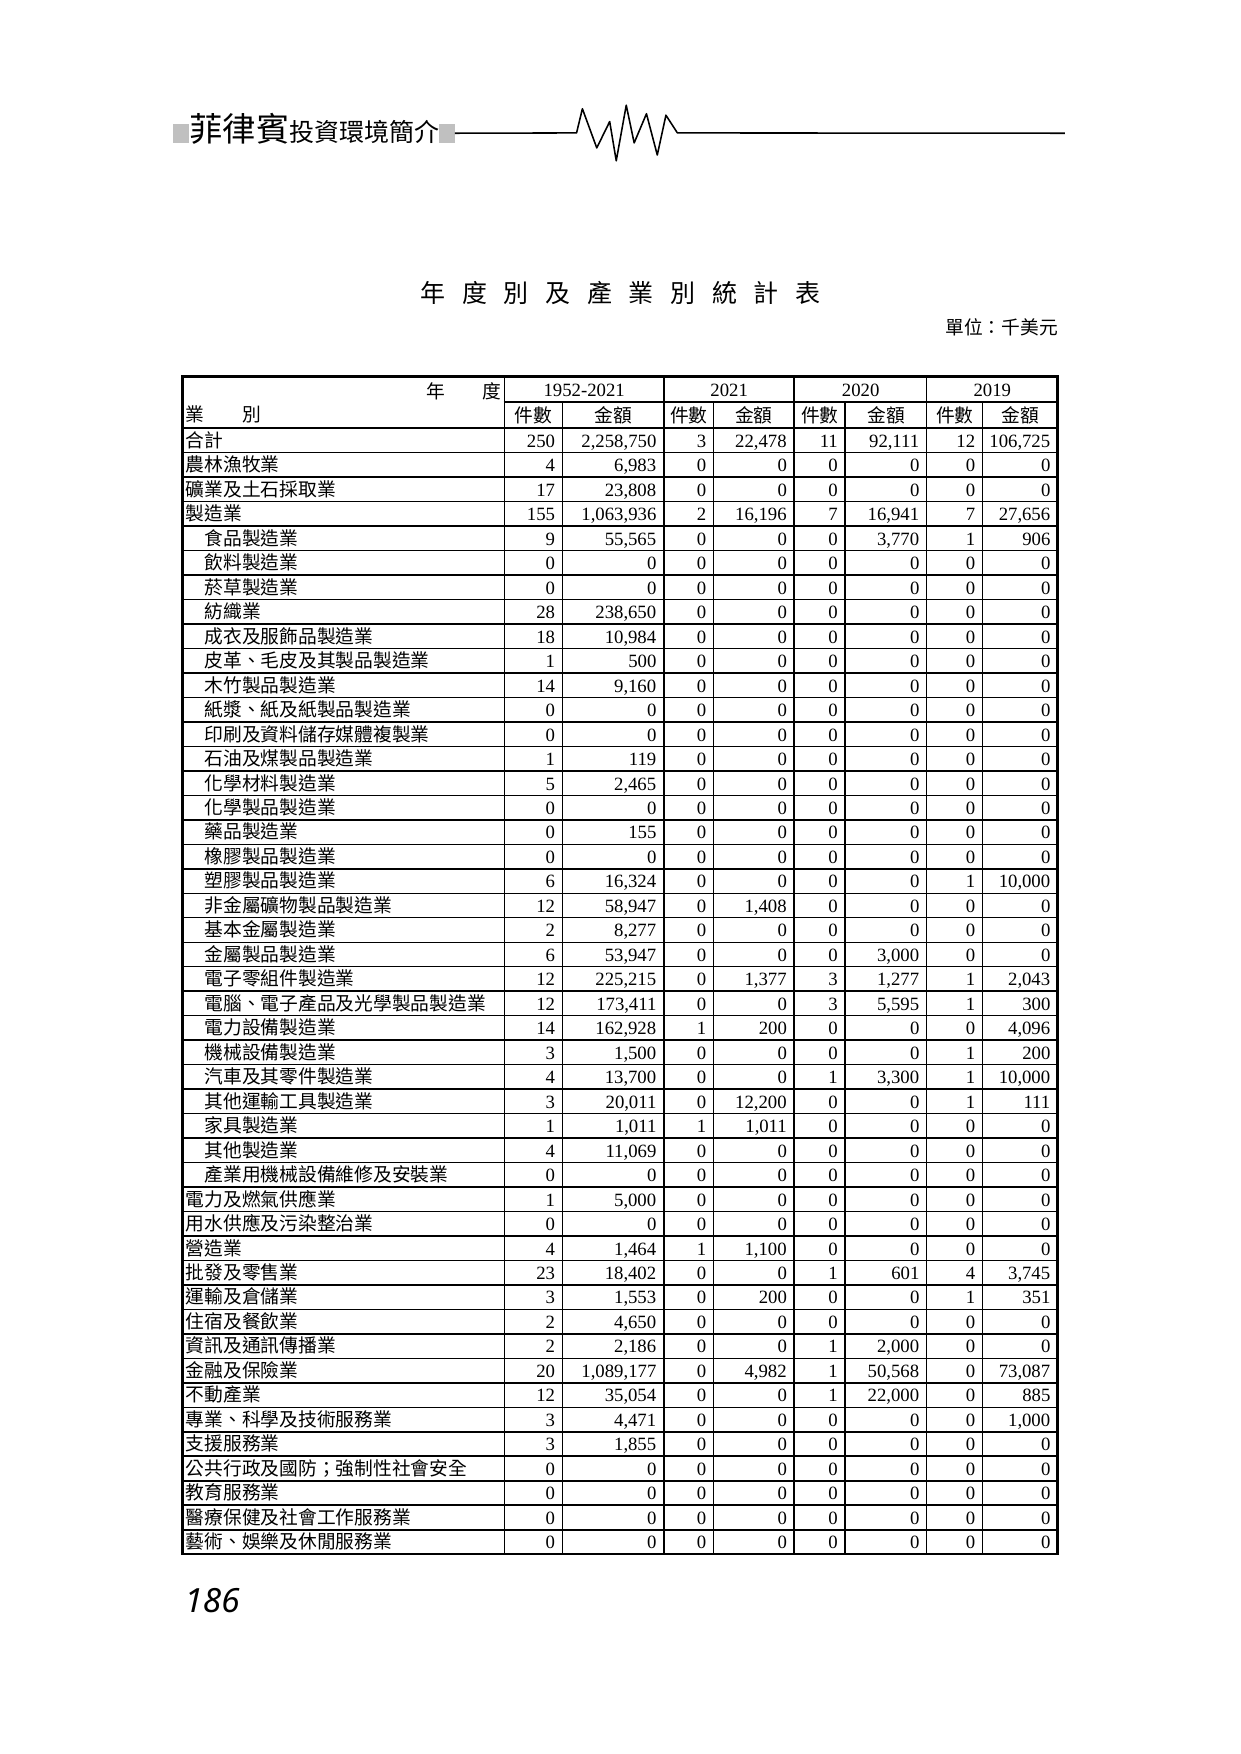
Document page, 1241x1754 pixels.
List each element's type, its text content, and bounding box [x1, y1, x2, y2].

table_cell 0 [846, 1212, 926, 1235]
table_cell 0 [983, 821, 1056, 843]
table_cell 1,100 [714, 1237, 793, 1259]
table_cell 0 [983, 649, 1056, 672]
table_cell 0 [983, 478, 1056, 501]
table_cell 3,300 [846, 1065, 926, 1088]
table_cell 22,478 [714, 429, 793, 452]
table_cell 5,595 [846, 992, 926, 1015]
table_cell 0 [714, 1188, 793, 1211]
table_cell 0 [665, 551, 713, 574]
table_cell 件數 [795, 403, 844, 427]
table_cell 1 [795, 1261, 844, 1284]
table_cell 0 [714, 1506, 793, 1529]
table_cell 0 [665, 1335, 713, 1357]
table_cell 0 [795, 845, 844, 868]
table_cell 0 [927, 674, 982, 697]
table_cell 0 [505, 1506, 562, 1529]
table_cell 0 [795, 1212, 844, 1235]
table_cell 0 [846, 772, 926, 794]
table_cell 非金屬礦物製品製造業 [184, 894, 504, 917]
table_cell 0 [983, 1139, 1056, 1162]
table_cell 0 [505, 1212, 562, 1235]
table_cell 12,200 [714, 1090, 793, 1113]
table_cell 0 [665, 1531, 713, 1553]
table_cell 0 [983, 698, 1056, 721]
table_cell 0 [714, 943, 793, 966]
table_cell 0 [665, 1065, 713, 1088]
table_cell 機械設備製造業 [184, 1041, 504, 1064]
table_cell 2,465 [563, 772, 663, 794]
table_cell 0 [927, 1359, 982, 1382]
table_cell 0 [795, 1114, 844, 1137]
table_cell 0 [927, 1408, 982, 1431]
table_cell 0 [665, 1261, 713, 1284]
table_cell 食品製造業 [184, 527, 504, 550]
table_cell 0 [795, 478, 844, 501]
table_cell 906 [983, 527, 1056, 550]
table_cell 0 [927, 1237, 982, 1259]
table_cell 0 [665, 1041, 713, 1064]
table_cell 1 [927, 992, 982, 1015]
table_cell 0 [795, 1506, 844, 1529]
table_cell 16,941 [846, 502, 926, 525]
table_cell 0 [983, 943, 1056, 966]
table_cell 0 [983, 918, 1056, 941]
table_cell 0 [665, 967, 713, 990]
table_cell 用水供應及污染整治業 [184, 1212, 504, 1235]
table_cell 1 [505, 1188, 562, 1211]
table_cell 0 [714, 1310, 793, 1333]
table_cell 成衣及服飾品製造業 [184, 625, 504, 648]
table_cell 3 [795, 992, 844, 1015]
table_cell 1 [927, 527, 982, 550]
table_cell 18,402 [563, 1261, 663, 1284]
table_cell 2,186 [563, 1335, 663, 1357]
table_cell 菸草製造業 [184, 576, 504, 599]
table_cell 礦業及土石採取業 [184, 478, 504, 501]
table_cell 0 [665, 1359, 713, 1382]
table_cell 紙漿、紙及紙製品製造業 [184, 698, 504, 721]
table_cell 0 [714, 1408, 793, 1431]
table_cell 0 [665, 1384, 713, 1406]
table_cell 電力及燃氣供應業 [184, 1188, 504, 1211]
table_header 年 度 業 別 [184, 378, 504, 427]
table_cell 0 [505, 1163, 562, 1186]
table_cell 1 [927, 1090, 982, 1113]
table_cell 0 [927, 918, 982, 941]
table_cell 1 [927, 967, 982, 990]
table_cell 0 [846, 600, 926, 623]
table_cell 0 [665, 649, 713, 672]
table_cell 0 [983, 1482, 1056, 1504]
table_cell 2 [665, 502, 713, 525]
table_cell 351 [983, 1286, 1056, 1308]
table_cell 0 [846, 821, 926, 843]
table_cell 2 [505, 918, 562, 941]
table_cell 0 [665, 1188, 713, 1211]
table_cell 0 [795, 1457, 844, 1480]
table_cell 1 [927, 1041, 982, 1064]
table_cell 1 [795, 1065, 844, 1088]
table_cell 601 [846, 1261, 926, 1284]
table_cell 3 [505, 1408, 562, 1431]
table_cell 基本金屬製造業 [184, 918, 504, 941]
table_cell 金融及保險業 [184, 1359, 504, 1382]
table_cell 35,054 [563, 1384, 663, 1406]
table_cell 0 [983, 625, 1056, 648]
table_cell 0 [927, 894, 982, 917]
table_cell 0 [665, 772, 713, 794]
table_cell 0 [846, 1163, 926, 1186]
table_cell 製造業 [184, 502, 504, 525]
table_cell 電力設備製造業 [184, 1016, 504, 1039]
table_cell 3,000 [846, 943, 926, 966]
table_cell 1 [927, 1286, 982, 1308]
table_cell 0 [927, 943, 982, 966]
table_cell 1,464 [563, 1237, 663, 1259]
table_cell 0 [927, 821, 982, 843]
table_cell 0 [714, 1163, 793, 1186]
table_cell 20 [505, 1359, 562, 1382]
table_cell 0 [846, 625, 926, 648]
table_cell 0 [927, 1212, 982, 1235]
table_cell 155 [563, 821, 663, 843]
table_cell 4 [505, 453, 562, 476]
table_cell 0 [846, 1286, 926, 1308]
table_cell 其他製造業 [184, 1139, 504, 1162]
table_cell 16,324 [563, 870, 663, 892]
table_cell 0 [846, 551, 926, 574]
table_cell 0 [714, 723, 793, 746]
table_cell 0 [927, 1482, 982, 1504]
table_cell 0 [505, 821, 562, 843]
table_cell 件數 [927, 403, 982, 427]
table_cell 飲料製造業 [184, 551, 504, 574]
table_cell 18 [505, 625, 562, 648]
table_cell 營造業 [184, 1237, 504, 1259]
table_cell 58,947 [563, 894, 663, 917]
table_cell 支援服務業 [184, 1433, 504, 1455]
table_cell 16,196 [714, 502, 793, 525]
table_cell 塑膠製品製造業 [184, 870, 504, 892]
table_cell 200 [714, 1286, 793, 1308]
table_cell 22,000 [846, 1384, 926, 1406]
table_cell 1 [795, 1359, 844, 1382]
table_cell 0 [665, 894, 713, 917]
table_cell 0 [927, 1188, 982, 1211]
table_cell 0 [983, 453, 1056, 476]
table_cell 0 [665, 1433, 713, 1455]
table_cell 農林漁牧業 [184, 453, 504, 476]
table_cell 23 [505, 1261, 562, 1284]
table_cell 0 [563, 796, 663, 819]
table_cell 27,656 [983, 502, 1056, 525]
table_cell 0 [505, 796, 562, 819]
table_cell 0 [665, 918, 713, 941]
table_cell 資訊及通訊傳播業 [184, 1335, 504, 1357]
table_cell 0 [927, 1335, 982, 1357]
table_cell 0 [714, 796, 793, 819]
table_cell 0 [714, 527, 793, 550]
table_cell 238,650 [563, 600, 663, 623]
table_cell 0 [795, 698, 844, 721]
table_cell 3 [505, 1433, 562, 1455]
table_cell 13,700 [563, 1065, 663, 1088]
table_cell 9,160 [563, 674, 663, 697]
table_cell 0 [563, 1506, 663, 1529]
table_cell 0 [846, 478, 926, 501]
table_cell 5,000 [563, 1188, 663, 1211]
table_cell 0 [927, 1433, 982, 1455]
table_cell 0 [714, 1531, 793, 1553]
table_cell 1,553 [563, 1286, 663, 1308]
table_cell 300 [983, 992, 1056, 1015]
table_cell 0 [927, 551, 982, 574]
table_cell 0 [714, 674, 793, 697]
table_cell 1,277 [846, 967, 926, 990]
table_cell 0 [665, 845, 713, 868]
table_cell 0 [563, 1457, 663, 1480]
table_cell 0 [795, 1482, 844, 1504]
table_cell 0 [714, 478, 793, 501]
table_cell 0 [927, 1506, 982, 1529]
table_cell 0 [714, 1335, 793, 1357]
table_cell 0 [983, 1237, 1056, 1259]
table_cell 0 [795, 1286, 844, 1308]
table_cell 0 [983, 1531, 1056, 1553]
table_cell 0 [505, 1457, 562, 1480]
table_cell 0 [795, 625, 844, 648]
table_cell 2 [505, 1310, 562, 1333]
table_cell 10,000 [983, 1065, 1056, 1088]
table_cell 12 [505, 992, 562, 1015]
table_cell 0 [983, 772, 1056, 794]
table_cell 0 [714, 1139, 793, 1162]
table_cell 55,565 [563, 527, 663, 550]
table_cell 0 [983, 1163, 1056, 1186]
table_cell 電子零組件製造業 [184, 967, 504, 990]
table_cell 0 [846, 1237, 926, 1259]
table_cell 不動產業 [184, 1384, 504, 1406]
table_cell 0 [927, 1016, 982, 1039]
table_cell 10,000 [983, 870, 1056, 892]
table_cell 0 [846, 649, 926, 672]
table_cell 1 [665, 1237, 713, 1259]
table_cell 0 [714, 576, 793, 599]
table_cell 金額 [714, 403, 793, 427]
table_cell 4,471 [563, 1408, 663, 1431]
table_cell 1 [665, 1016, 713, 1039]
table_cell 0 [983, 1188, 1056, 1211]
table_cell 2,000 [846, 1335, 926, 1357]
table_cell 1,408 [714, 894, 793, 917]
table_cell 4,982 [714, 1359, 793, 1382]
table_cell 1,855 [563, 1433, 663, 1455]
table_cell 3,770 [846, 527, 926, 550]
table_cell 0 [795, 453, 844, 476]
table_cell 155 [505, 502, 562, 525]
table_cell 0 [983, 1433, 1056, 1455]
table_cell 電腦、電子產品及光學製品製造業 [184, 992, 504, 1015]
table_cell 0 [795, 1310, 844, 1333]
table_cell 4,096 [983, 1016, 1056, 1039]
table_cell 0 [927, 576, 982, 599]
table_cell 0 [714, 1065, 793, 1088]
table_cell 合計 [184, 429, 504, 452]
table_cell 0 [846, 1531, 926, 1553]
table_cell 0 [795, 1408, 844, 1431]
table_cell 0 [795, 1163, 844, 1186]
table_cell 14 [505, 1016, 562, 1039]
table_cell 17 [505, 478, 562, 501]
table_cell 0 [563, 1163, 663, 1186]
table_cell 0 [927, 1139, 982, 1162]
table_cell 885 [983, 1384, 1056, 1406]
table_cell 化學材料製造業 [184, 772, 504, 794]
table_cell 0 [714, 992, 793, 1015]
table_cell 0 [927, 796, 982, 819]
table_cell 0 [665, 625, 713, 648]
table_cell 0 [927, 1163, 982, 1186]
table_cell 金屬製品製造業 [184, 943, 504, 966]
table_cell 0 [846, 918, 926, 941]
table_cell 1 [505, 1114, 562, 1137]
table_cell 藥品製造業 [184, 821, 504, 843]
table_cell 1,011 [714, 1114, 793, 1137]
table_cell 家具製造業 [184, 1114, 504, 1137]
table_cell 0 [714, 1212, 793, 1235]
table_cell 0 [714, 1261, 793, 1284]
table_cell 0 [563, 845, 663, 868]
table_cell 皮革、毛皮及其製品製造業 [184, 649, 504, 672]
table_cell 0 [846, 1139, 926, 1162]
table_cell 0 [563, 551, 663, 574]
table_cell 162,928 [563, 1016, 663, 1039]
table_cell 0 [795, 894, 844, 917]
table_cell 0 [665, 576, 713, 599]
table_cell 200 [983, 1041, 1056, 1064]
table_cell 0 [665, 478, 713, 501]
table_cell 0 [714, 845, 793, 868]
table_cell 3,745 [983, 1261, 1056, 1284]
table_cell 0 [665, 527, 713, 550]
table_cell 0 [795, 1016, 844, 1039]
table_header 2020 [795, 378, 926, 401]
table_cell 0 [665, 870, 713, 892]
table_cell 173,411 [563, 992, 663, 1015]
table_cell 14 [505, 674, 562, 697]
table_cell 0 [927, 723, 982, 746]
table_cell 200 [714, 1016, 793, 1039]
table_cell 0 [665, 1310, 713, 1333]
table_cell 0 [563, 576, 663, 599]
table_cell 7 [927, 502, 982, 525]
table_cell 3 [665, 429, 713, 452]
table_cell 其他運輸工具製造業 [184, 1090, 504, 1113]
table_cell 4 [505, 1237, 562, 1259]
table_cell 0 [983, 1506, 1056, 1529]
table_cell 0 [846, 576, 926, 599]
table_cell 0 [505, 845, 562, 868]
table_cell 0 [927, 698, 982, 721]
table_cell 0 [505, 723, 562, 746]
table_cell 0 [846, 1090, 926, 1113]
table_cell 0 [846, 1433, 926, 1455]
table_cell 0 [927, 1310, 982, 1333]
table_cell 運輸及倉儲業 [184, 1286, 504, 1308]
table_cell 0 [983, 600, 1056, 623]
table_cell 0 [846, 747, 926, 770]
table_cell 0 [795, 821, 844, 843]
table_cell 0 [927, 600, 982, 623]
table_cell 3 [795, 967, 844, 990]
table_header 2019 [927, 378, 1056, 401]
table_cell 2 [505, 1335, 562, 1357]
table_cell 119 [563, 747, 663, 770]
table_cell 111 [983, 1090, 1056, 1113]
table_cell 11 [795, 429, 844, 452]
table_cell 225,215 [563, 967, 663, 990]
table_cell 產業用機械設備維修及安裝業 [184, 1163, 504, 1186]
table_cell 0 [983, 1114, 1056, 1137]
table_cell 1 [505, 649, 562, 672]
table_cell 0 [665, 1090, 713, 1113]
table_cell 0 [714, 1041, 793, 1064]
table_cell 0 [927, 1114, 982, 1137]
table_cell 1 [795, 1384, 844, 1406]
table_cell 6 [505, 870, 562, 892]
table_cell 0 [714, 1457, 793, 1480]
table_cell 0 [795, 551, 844, 574]
table_cell 0 [563, 1212, 663, 1235]
table_cell 1 [505, 747, 562, 770]
table_cell 0 [665, 1139, 713, 1162]
table_cell 0 [714, 918, 793, 941]
table_cell 0 [927, 478, 982, 501]
table_cell 0 [665, 698, 713, 721]
table_cell 1 [665, 1114, 713, 1137]
table_cell 7 [795, 502, 844, 525]
table_cell 0 [665, 600, 713, 623]
table_cell 0 [563, 1482, 663, 1504]
table_cell 50,568 [846, 1359, 926, 1382]
table_cell 0 [505, 1482, 562, 1504]
table_cell 0 [714, 821, 793, 843]
table_cell 0 [983, 1212, 1056, 1235]
table_cell 0 [665, 1408, 713, 1431]
table_header 1952-2021 [505, 378, 663, 401]
table_cell 0 [795, 1433, 844, 1455]
table_cell 0 [714, 1433, 793, 1455]
table_cell 0 [795, 1237, 844, 1259]
table_cell 0 [714, 1482, 793, 1504]
table_cell 0 [846, 1114, 926, 1137]
table_cell 20,011 [563, 1090, 663, 1113]
table_cell 0 [563, 723, 663, 746]
table_cell 紡織業 [184, 600, 504, 623]
table_cell 92,111 [846, 429, 926, 452]
table_header 2021 [665, 378, 793, 401]
table_cell 0 [983, 747, 1056, 770]
table_cell 0 [505, 698, 562, 721]
table_cell 0 [846, 453, 926, 476]
table_cell 9 [505, 527, 562, 550]
table_cell 0 [795, 1531, 844, 1553]
table_cell 0 [714, 551, 793, 574]
table_cell 0 [795, 1041, 844, 1064]
table_cell 0 [983, 796, 1056, 819]
table_cell 公共行政及國防；強制性社會安全 [184, 1457, 504, 1480]
table_cell 0 [505, 576, 562, 599]
table_cell 3 [505, 1090, 562, 1113]
table_cell 0 [795, 1090, 844, 1113]
table_cell 0 [714, 870, 793, 892]
table_cell 1,089,177 [563, 1359, 663, 1382]
table_cell 12 [505, 894, 562, 917]
table_cell 0 [983, 674, 1056, 697]
text 年度別及產業別統計表 [183, 250, 1058, 313]
table_cell 0 [795, 674, 844, 697]
table_cell 0 [927, 453, 982, 476]
table_cell 0 [563, 1531, 663, 1553]
table_cell 0 [795, 723, 844, 746]
table_cell 0 [846, 1188, 926, 1211]
table_cell 12 [505, 1384, 562, 1406]
table_cell 0 [714, 772, 793, 794]
table_cell 0 [927, 747, 982, 770]
table_cell 4,650 [563, 1310, 663, 1333]
table_cell 53,947 [563, 943, 663, 966]
table_cell 6,983 [563, 453, 663, 476]
table_cell 0 [983, 551, 1056, 574]
table_cell 250 [505, 429, 562, 452]
table_cell 0 [714, 649, 793, 672]
table_cell 0 [983, 1335, 1056, 1357]
table_cell 0 [505, 1531, 562, 1553]
table_cell 0 [714, 600, 793, 623]
table_cell 0 [927, 1531, 982, 1553]
table_cell 0 [983, 845, 1056, 868]
table_cell 0 [714, 698, 793, 721]
table_cell 0 [665, 1482, 713, 1504]
table_cell 住宿及餐飲業 [184, 1310, 504, 1333]
table_cell 0 [927, 845, 982, 868]
table_cell 印刷及資料儲存媒體複製業 [184, 723, 504, 746]
table_cell 2,043 [983, 967, 1056, 990]
table_cell 6 [505, 943, 562, 966]
table_cell 73,087 [983, 1359, 1056, 1382]
table_cell 0 [846, 1482, 926, 1504]
table_cell 1 [927, 870, 982, 892]
table_cell 0 [846, 1408, 926, 1431]
table_cell 4 [927, 1261, 982, 1284]
table_cell 0 [665, 943, 713, 966]
table_cell 金額 [563, 403, 663, 427]
table_cell 金額 [846, 403, 926, 427]
table_cell 12 [927, 429, 982, 452]
table_cell 0 [795, 1139, 844, 1162]
table_cell 0 [846, 1506, 926, 1529]
table_cell 0 [846, 845, 926, 868]
table_cell 0 [983, 1310, 1056, 1333]
text 單位：千美元 [183, 313, 1058, 340]
table_cell 0 [665, 1506, 713, 1529]
table_cell 0 [795, 918, 844, 941]
table_cell 5 [505, 772, 562, 794]
table_cell 0 [665, 1457, 713, 1480]
table_cell 1,000 [983, 1408, 1056, 1431]
table_cell 0 [665, 821, 713, 843]
table_cell 1,011 [563, 1114, 663, 1137]
table_cell 0 [846, 723, 926, 746]
table_cell 0 [563, 698, 663, 721]
table_cell 0 [795, 870, 844, 892]
table_cell 0 [665, 723, 713, 746]
table_cell 11,069 [563, 1139, 663, 1162]
table_cell 石油及煤製品製造業 [184, 747, 504, 770]
table_cell 0 [665, 1163, 713, 1186]
table_cell 0 [846, 796, 926, 819]
table_cell 0 [665, 796, 713, 819]
table_cell 0 [846, 674, 926, 697]
table_cell 1,500 [563, 1041, 663, 1064]
table_cell 0 [846, 698, 926, 721]
table_cell 0 [795, 1188, 844, 1211]
table_cell 0 [795, 527, 844, 550]
table_cell 0 [795, 796, 844, 819]
table_cell 0 [927, 772, 982, 794]
table_cell 3 [505, 1041, 562, 1064]
table_cell 0 [983, 723, 1056, 746]
table_cell 4 [505, 1139, 562, 1162]
table_cell 教育服務業 [184, 1482, 504, 1504]
table_cell 0 [846, 1016, 926, 1039]
table_cell 0 [795, 649, 844, 672]
table_cell 0 [795, 600, 844, 623]
table_cell 件數 [505, 403, 562, 427]
table_cell 4 [505, 1065, 562, 1088]
table_cell 500 [563, 649, 663, 672]
table_cell 0 [714, 747, 793, 770]
table_cell 汽車及其零件製造業 [184, 1065, 504, 1088]
table_cell 0 [846, 1457, 926, 1480]
table_cell 0 [846, 894, 926, 917]
table_cell 0 [714, 1384, 793, 1406]
table_cell 2,258,750 [563, 429, 663, 452]
table_cell 0 [795, 576, 844, 599]
table_cell 106,725 [983, 429, 1056, 452]
table_cell 0 [846, 1041, 926, 1064]
table_cell 0 [714, 453, 793, 476]
table_cell 批發及零售業 [184, 1261, 504, 1284]
table_cell 0 [927, 649, 982, 672]
table_cell 0 [795, 772, 844, 794]
table_cell 橡膠製品製造業 [184, 845, 504, 868]
table_cell 12 [505, 967, 562, 990]
table_cell 0 [983, 894, 1056, 917]
table_cell 0 [665, 674, 713, 697]
table_cell 1 [927, 1065, 982, 1088]
table_cell 木竹製品製造業 [184, 674, 504, 697]
table_cell 金額 [983, 403, 1056, 427]
table_cell 0 [983, 1457, 1056, 1480]
table_cell 0 [795, 943, 844, 966]
table_cell 10,984 [563, 625, 663, 648]
table_cell 0 [665, 1212, 713, 1235]
table_cell 0 [665, 1286, 713, 1308]
table_cell 28 [505, 600, 562, 623]
table_cell 0 [846, 870, 926, 892]
table_cell 3 [505, 1286, 562, 1308]
table_cell 23,808 [563, 478, 663, 501]
table_cell 0 [714, 625, 793, 648]
table_cell 0 [927, 625, 982, 648]
table_cell 0 [795, 747, 844, 770]
table_cell 0 [665, 992, 713, 1015]
table_cell 0 [983, 576, 1056, 599]
table_cell 0 [665, 453, 713, 476]
table_cell 1,377 [714, 967, 793, 990]
table_cell 8,277 [563, 918, 663, 941]
table_cell 1,063,936 [563, 502, 663, 525]
table_cell 藝術、娛樂及休閒服務業 [184, 1531, 504, 1553]
table_cell 醫療保健及社會工作服務業 [184, 1506, 504, 1529]
table_cell 0 [927, 1457, 982, 1480]
table_cell 0 [846, 1310, 926, 1333]
table_cell 化學製品製造業 [184, 796, 504, 819]
table_cell 專業、科學及技術服務業 [184, 1408, 504, 1431]
table_cell 0 [665, 747, 713, 770]
table_cell 1 [795, 1335, 844, 1357]
table_cell 0 [927, 1384, 982, 1406]
table_cell 0 [505, 551, 562, 574]
table_cell 件數 [665, 403, 713, 427]
